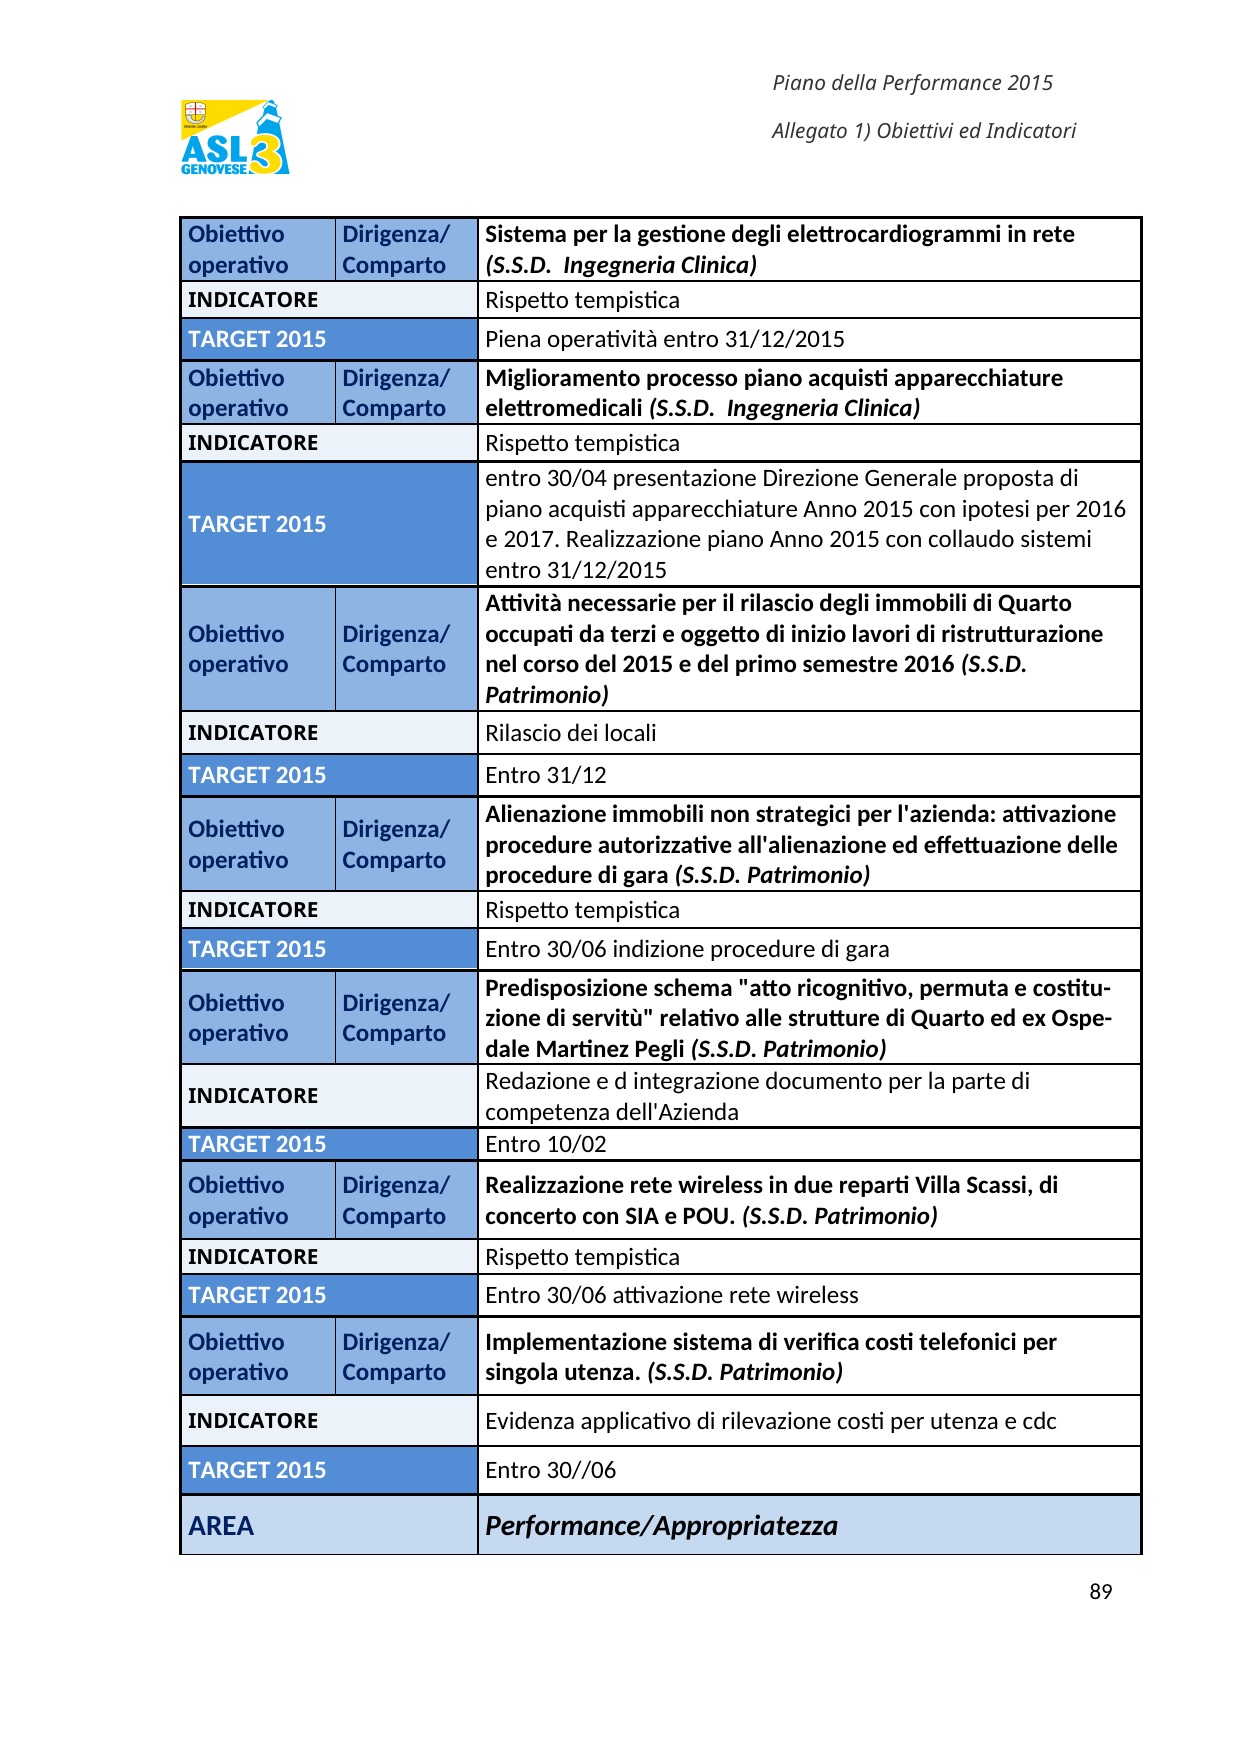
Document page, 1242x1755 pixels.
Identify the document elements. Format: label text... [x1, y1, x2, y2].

table_cell INDICATORE [182, 892, 477, 927]
table_cell Obiettivo operativo [182, 1318, 335, 1394]
table_cell TARGET 2015 [182, 463, 335, 584]
table_cell TARGET 2015 [182, 1275, 335, 1315]
table_cell INDICATORE [182, 1240, 477, 1273]
table_cell TARGET 2015 [182, 929, 335, 968]
table_cell INDICATORE [182, 425, 477, 460]
table_cell [335, 755, 477, 795]
table_cell Dirigenza/ Comparto [336, 219, 477, 280]
table_cell [335, 929, 477, 968]
table_cell INDICATORE [182, 282, 477, 317]
table_cell Evidenza applicativo di rilevazione costi per utenza e cdc [479, 1396, 1140, 1445]
table_cell INDICATORE [182, 1396, 477, 1445]
table_cell [335, 1447, 477, 1493]
table_cell Miglioramento processo piano acquisti apparecchiature elettromedicali (S.S.D. Ingegneria Clinica) [479, 362, 1140, 423]
table_cell TARGET 2015 [182, 1447, 335, 1493]
table_cell Obiettivo operativo [182, 1162, 335, 1238]
table_cell Rispetto tempistica [479, 1240, 1140, 1273]
table_cell Sistema per la gestione degli elettrocardiogrammi in rete (S.S.D. Ingegneria Clinica) [479, 219, 1140, 280]
table_cell Dirigenza/ Comparto [336, 1318, 477, 1394]
table_cell Performance/Appropriatezza [479, 1496, 1140, 1554]
table_cell Obiettivo operativo [182, 219, 335, 280]
table_cell Entro 30/06 indizione procedure di gara [479, 929, 1140, 968]
table_cell INDICATORE [182, 712, 477, 753]
table_cell Obiettivo operativo [182, 798, 335, 890]
table_cell Obiettivo operativo [182, 972, 335, 1063]
table_cell Rispetto tempistica [479, 425, 1140, 460]
table_cell Entro 31/12 [479, 755, 1140, 795]
table_cell TARGET 2015 [182, 755, 335, 795]
table_cell Rispetto tempistica [479, 282, 1140, 317]
table_cell TARGET 2015 [182, 319, 335, 359]
table_cell entro 30/04 presentazione Direzione Generale proposta di piano acquisti apparecchiature Anno 2015 con ipotesi per 2016 e 2017. Realizzazione piano Anno 2015 con collaudo sistemi entro 31/12/2015 [479, 463, 1140, 584]
table_cell Entro 30//06 [479, 1447, 1140, 1493]
table_cell Rilascio dei locali [479, 712, 1140, 753]
table_cell Attività necessarie per il rilascio degli immobili di Quarto occupati da terzi e oggetto di inizio lavori di ristrutturazione nel corso del 2015 e del primo semestre 2016 (S.S.D. Patrimonio) [479, 588, 1140, 710]
table_cell Predisposizione schema "atto ricognitivo, permuta e costitu-zione di servitù" relativo alle strutture di Quarto ed ex Ospe-dale Martinez Pegli (S.S.D. Patrimonio) [479, 972, 1140, 1063]
table_cell AREA [182, 1496, 477, 1554]
table_cell [335, 463, 477, 584]
table_cell Realizzazione rete wireless in due reparti Villa Scassi, di concerto con SIA e POU. (S.S.D. Patrimonio) [479, 1162, 1140, 1238]
table_cell [335, 319, 477, 359]
table_cell Entro 30/06 attivazione rete wireless [479, 1275, 1140, 1315]
table_cell Redazione e d integrazione documento per la parte di competenza dell'Azienda [479, 1065, 1140, 1126]
table_cell Dirigenza/ Comparto [336, 1162, 477, 1238]
table_cell TARGET 2015 [182, 1129, 335, 1159]
table_cell Dirigenza/ Comparto [336, 362, 477, 423]
table_cell Dirigenza/ Comparto [336, 588, 477, 710]
table_cell INDICATORE [182, 1065, 477, 1126]
table_cell Obiettivo operativo [182, 362, 335, 423]
table_cell Implementazione sistema di verifica costi telefonici per singola utenza. (S.S.D. Patrimonio) [479, 1318, 1140, 1394]
table_cell Alienazione immobili non strategici per l'azienda: attivazione procedure autorizzative all'alienazione ed effettuazione delle procedure di gara (S.S.D. Patrimonio) [479, 798, 1140, 890]
table_cell [335, 1275, 477, 1315]
table_cell [335, 1129, 477, 1159]
table_cell Piena operatività entro 31/12/2015 [479, 319, 1140, 359]
table_cell Entro 10/02 [479, 1129, 1140, 1159]
table_cell Obiettivo operativo [182, 588, 335, 710]
table_cell Dirigenza/ Comparto [336, 798, 477, 890]
table_cell Rispetto tempistica [479, 892, 1140, 927]
table_cell Dirigenza/ Comparto [336, 972, 477, 1063]
